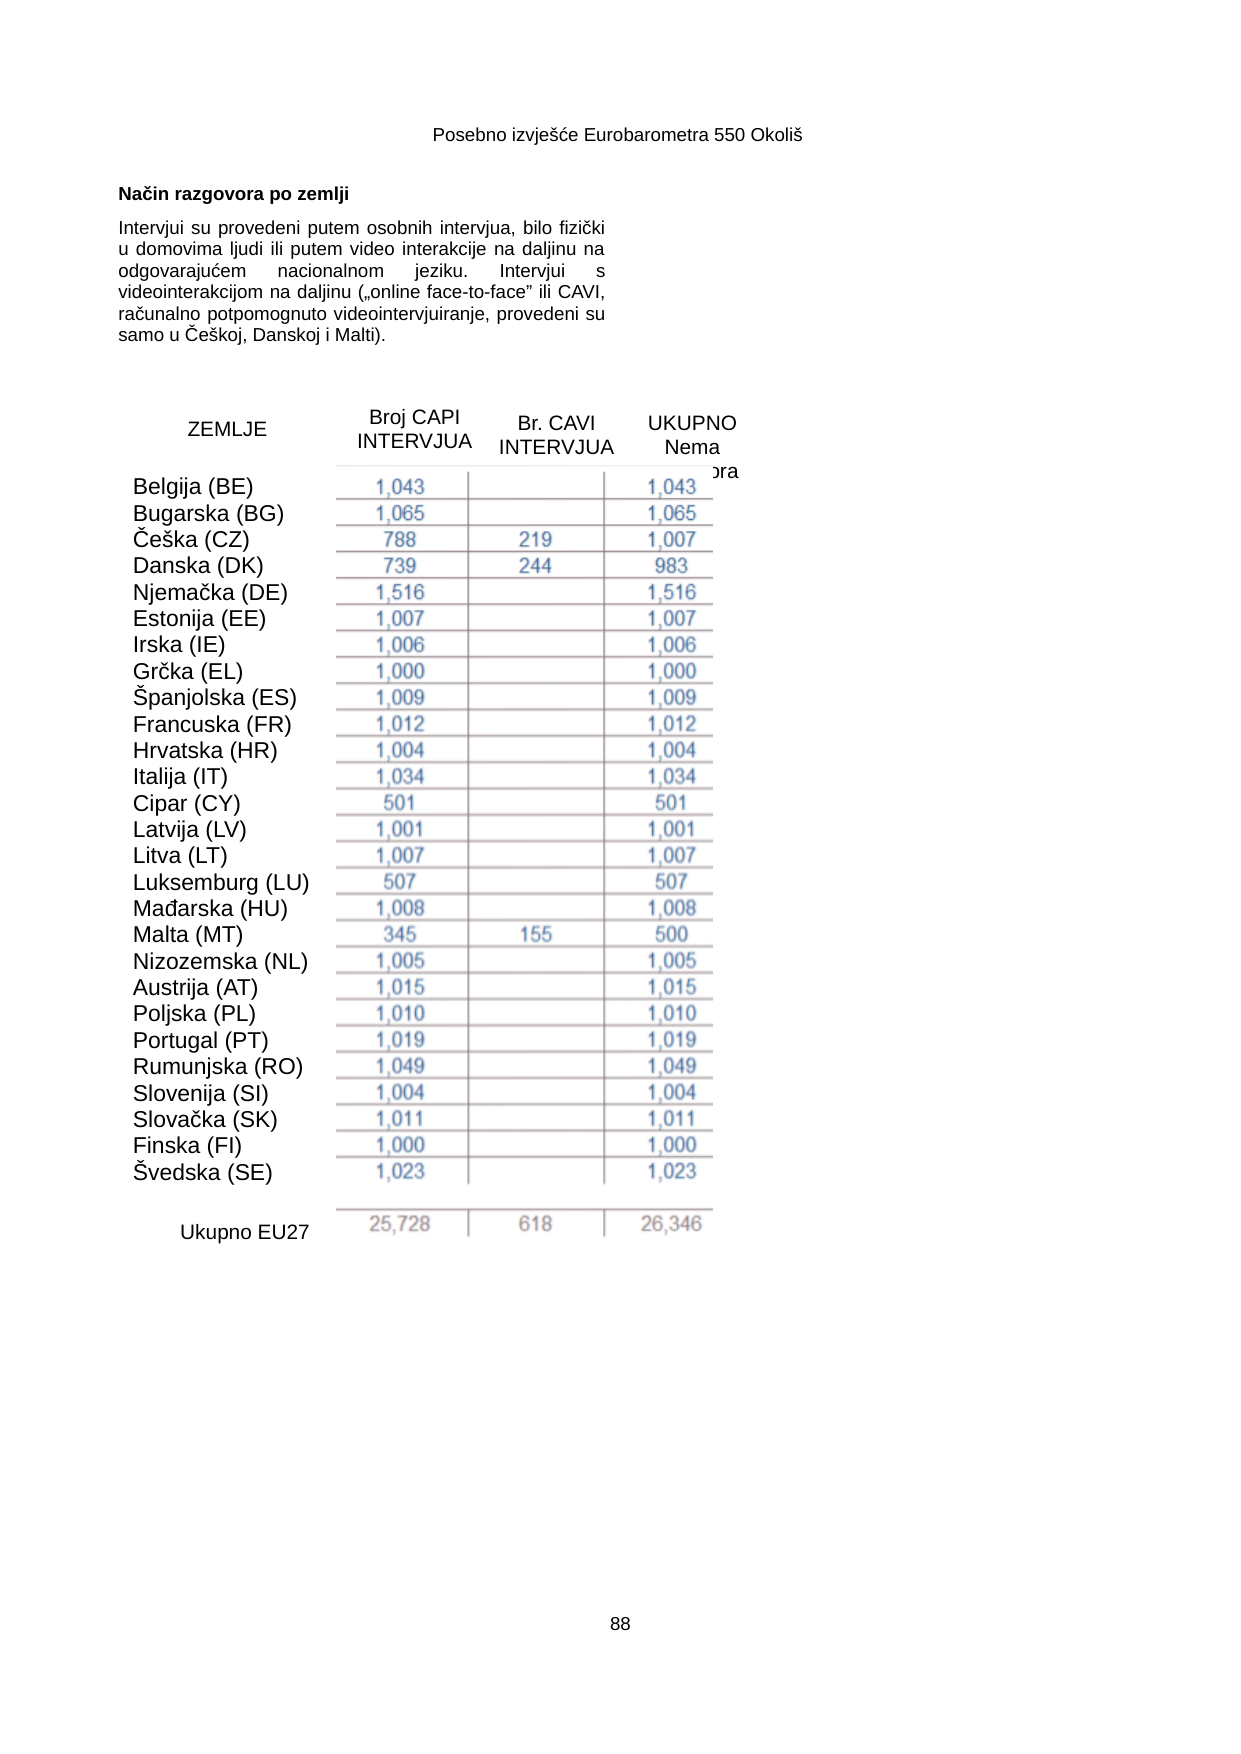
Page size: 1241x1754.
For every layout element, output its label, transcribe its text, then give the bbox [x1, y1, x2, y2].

text Način razgovora po zemlji [118, 183, 605, 204]
picture [336, 465, 713, 1242]
text Intervjui su provedeni putem osobnih intervjua, bilo fizički u domovima ljudi ili putem video interakcije na daljinu na odgovarajućem nacionalnom jeziku. Intervjui s videointerakcijom na daljinu („online face-to-face” ili CAVI, računalno potpomognuto videointervjuiranje, provedeni su samo u Češkoj, Danskoj i Malti). [118, 216, 605, 346]
